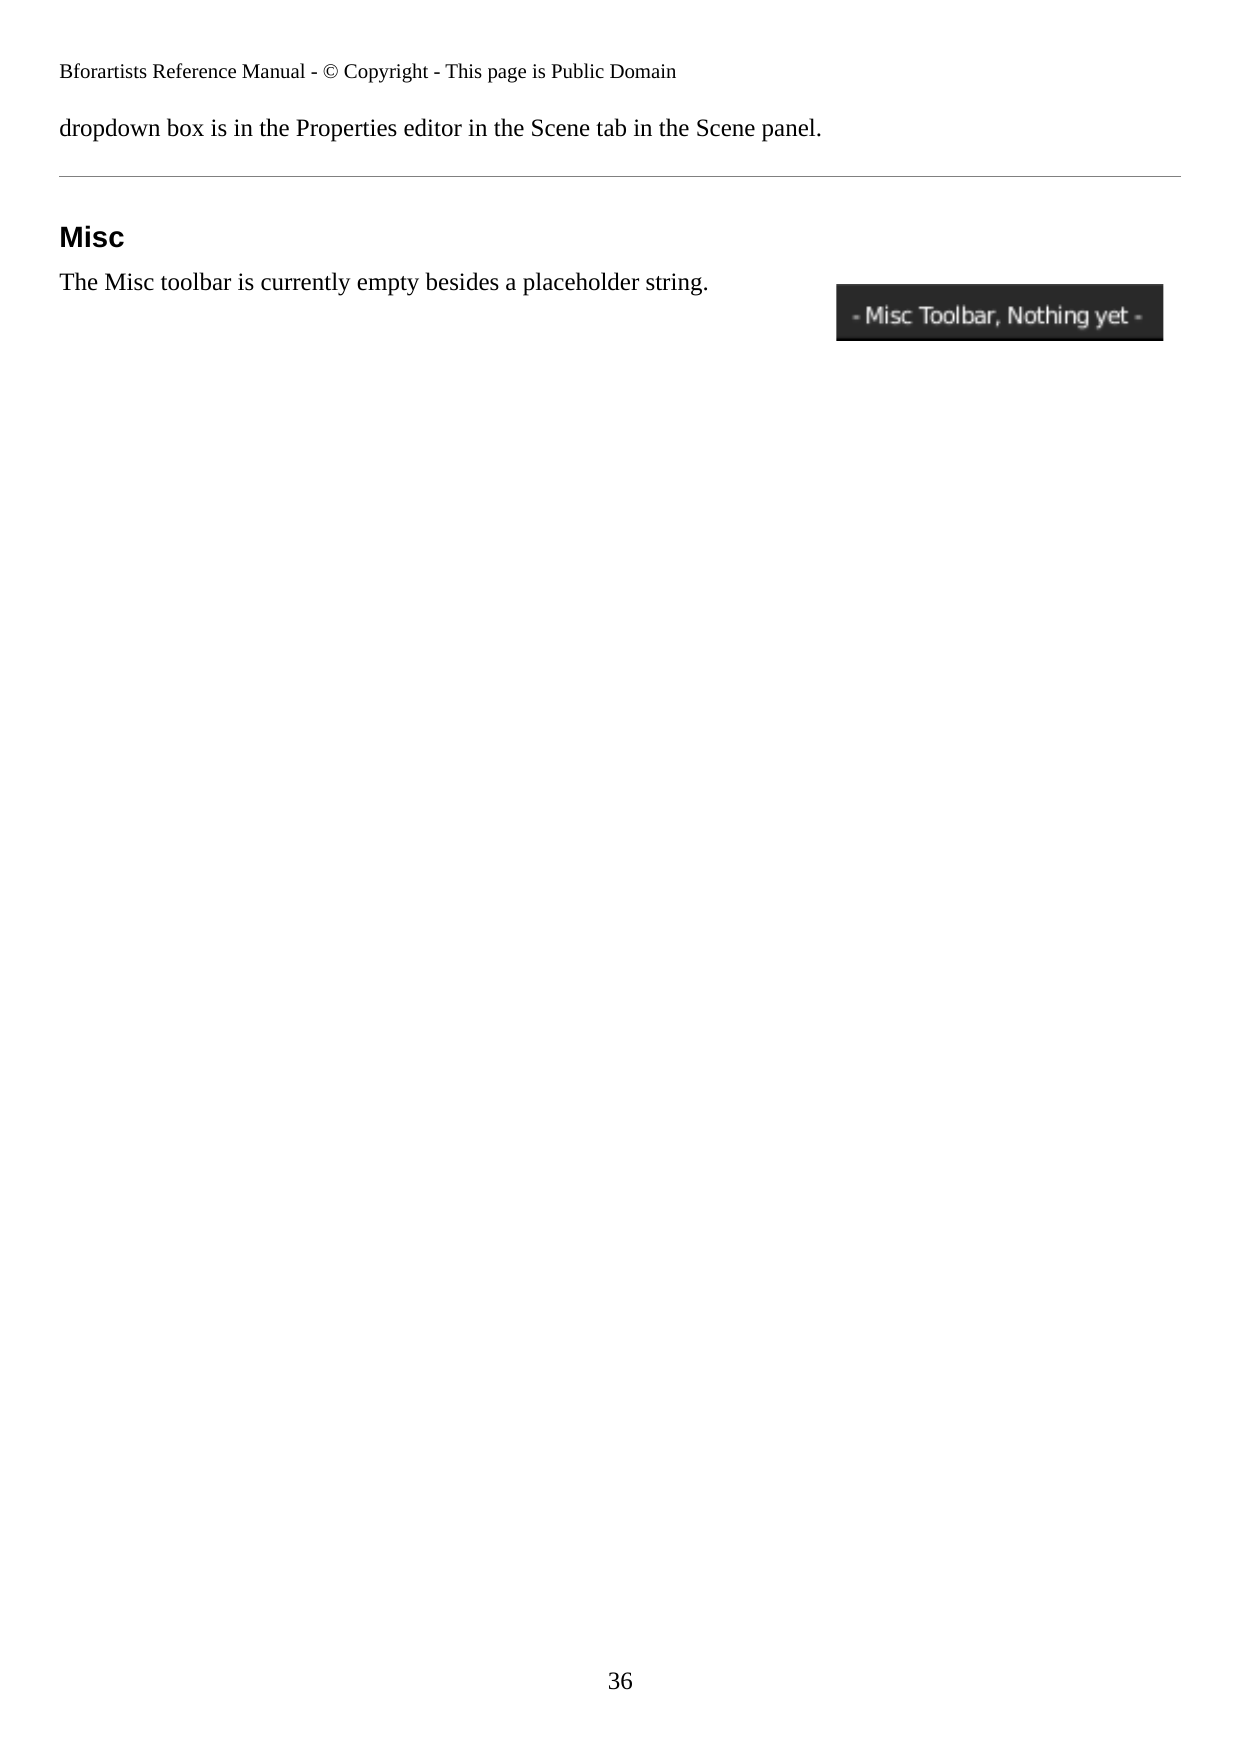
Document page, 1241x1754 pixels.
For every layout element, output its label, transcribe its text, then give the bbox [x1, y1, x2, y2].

text dropdown box is in the Properties editor in the Scene tab in the Scene panel. [59, 113, 1181, 141]
subtitle Misc [59, 220, 1181, 254]
picture [836, 284, 1164, 341]
text The Misc toolbar is currently empty besides a placeholder string. [59, 267, 1181, 295]
